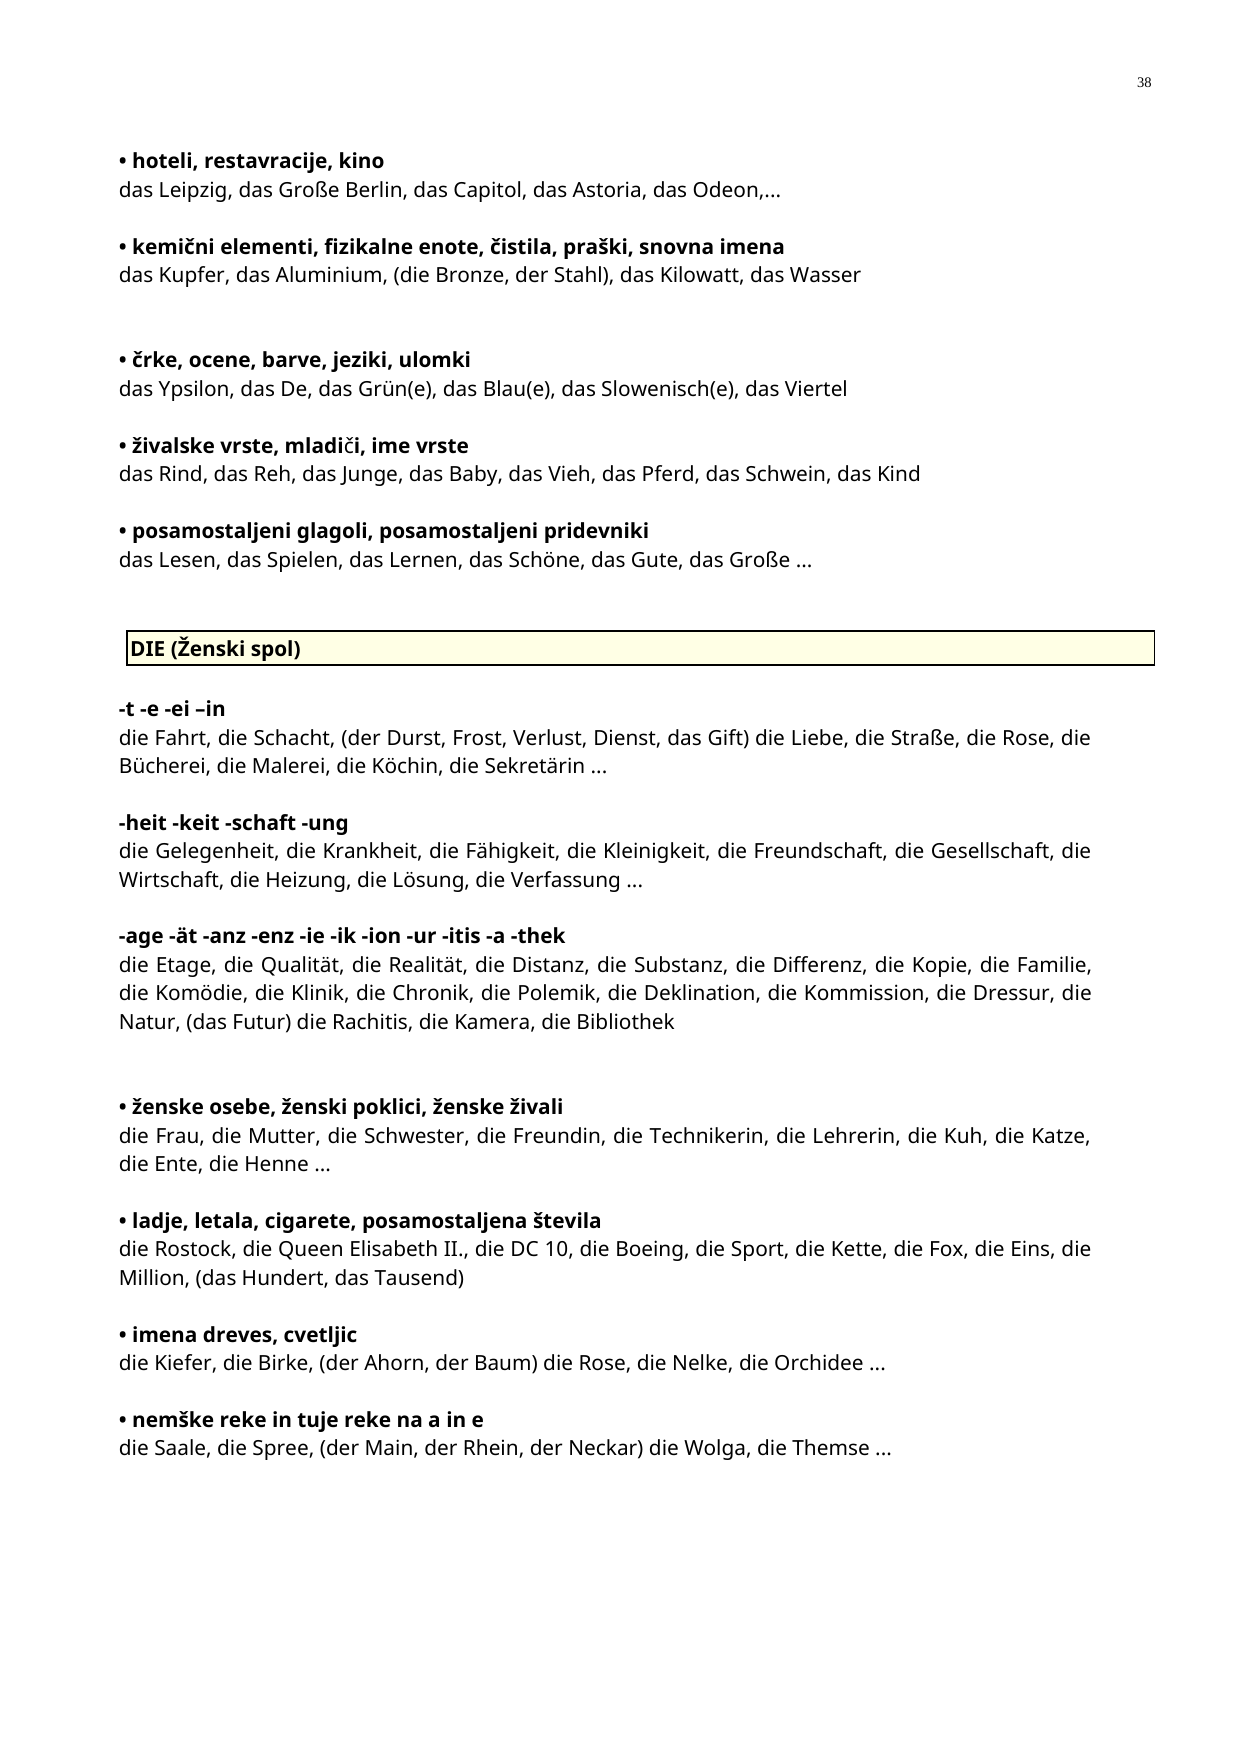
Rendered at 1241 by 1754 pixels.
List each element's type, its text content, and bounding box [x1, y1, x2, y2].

table_cell das Leipzig, das Große Berlin, das Capitol, das Astoria, das Odeon,... [108, 175, 1104, 203]
table_cell [108, 1377, 1104, 1405]
table_cell die Kiefer, die Birke, (der Ahorn, der Baum) die Rose, die Nelke, die Orchidee ... [108, 1348, 1104, 1377]
table_cell • posamostaljeni glagoli, posamostaljeni pridevniki [108, 516, 1104, 545]
table_cell • imena dreves, cvetljic [108, 1320, 1104, 1348]
table_cell • ladje, letala, cigarete, posamostaljena števila [108, 1206, 1104, 1234]
table_cell [108, 488, 1104, 516]
table_cell [108, 317, 1104, 346]
table_cell [108, 204, 1104, 232]
table_cell das Ypsilon, das De, das Grün(e), das Blau(e), das Slowenisch(e), das Viertel [108, 374, 1104, 402]
table_cell • črke, ocene, barve, jeziki, ulomki [108, 346, 1104, 374]
table_cell [108, 780, 1104, 808]
table_cell -age -ät -anz -enz -ie -ik -ion -ur -itis -a -thek [108, 922, 1104, 950]
table_cell die Etage, die Qualität, die Realität, die Distanz, die Substanz, die Differenz, die Kopie, die Familie, die Komödie, die Klinik, die Chronik, die Polemik, die Deklination, die Kommission, die Dressur, die Natur, (das Futur) die Rachitis, die Kamera, die Bibliothek [108, 950, 1104, 1035]
table_cell [108, 1178, 1104, 1206]
table_cell das Rind, das Reh, das Junge, das Baby, das Vieh, das Pferd, das Schwein, das Kind [108, 459, 1104, 488]
table_cell [108, 403, 1104, 431]
table_header • hoteli, restavracije, kino [108, 147, 1104, 175]
table_cell • kemični elementi, fizikalne enote, čistila, praški, snovna imena [108, 232, 1104, 260]
table_cell [108, 893, 1104, 922]
table_cell -heit -keit -schaft -ung [108, 808, 1104, 836]
table_cell die Frau, die Mutter, die Schwester, die Freundin, die Technikerin, die Lehrerin, die Kuh, die Katze, die Ente, die Henne ... [108, 1121, 1104, 1178]
table_cell die Gelegenheit, die Krankheit, die Fähigkeit, die Kleinigkeit, die Freundschaft, die Gesellschaft, die Wirtschaft, die Heizung, die Lösung, die Verfassung ... [108, 836, 1104, 893]
table_cell das Lesen, das Spielen, das Lernen, das Schöne, das Gute, das Große ... [108, 545, 1104, 573]
table_cell [108, 289, 1104, 317]
table_header • ženske osebe, ženski poklici, ženske živali [108, 1092, 1104, 1121]
table_cell • živalske vrste, mladiči, ime vrste [108, 431, 1104, 459]
table_header -t -e -ei –in [108, 694, 1104, 723]
table_cell • nemške reke in tuje reke na a in e [108, 1405, 1104, 1433]
table_cell die Saale, die Spree, (der Main, der Rhein, der Neckar) die Wolga, die Themse ... [108, 1434, 1104, 1462]
table_cell [108, 1291, 1104, 1320]
table_cell die Fahrt, die Schacht, (der Durst, Frost, Verlust, Dienst, das Gift) die Liebe, die Straße, die Rose, die Bücherei, die Malerei, die Köchin, die Sekretärin ... [108, 723, 1104, 779]
table_cell die Rostock, die Queen Elisabeth II., die DC 10, die Boeing, die Sport, die Kette, die Fox, die Eins, die Million, (das Hundert, das Tausend) [108, 1235, 1104, 1291]
text DIE (Ženski spol) [128, 632, 1154, 664]
table_cell das Kupfer, das Aluminium, (die Bronze, der Stahl), das Kilowatt, das Wasser [108, 260, 1104, 289]
